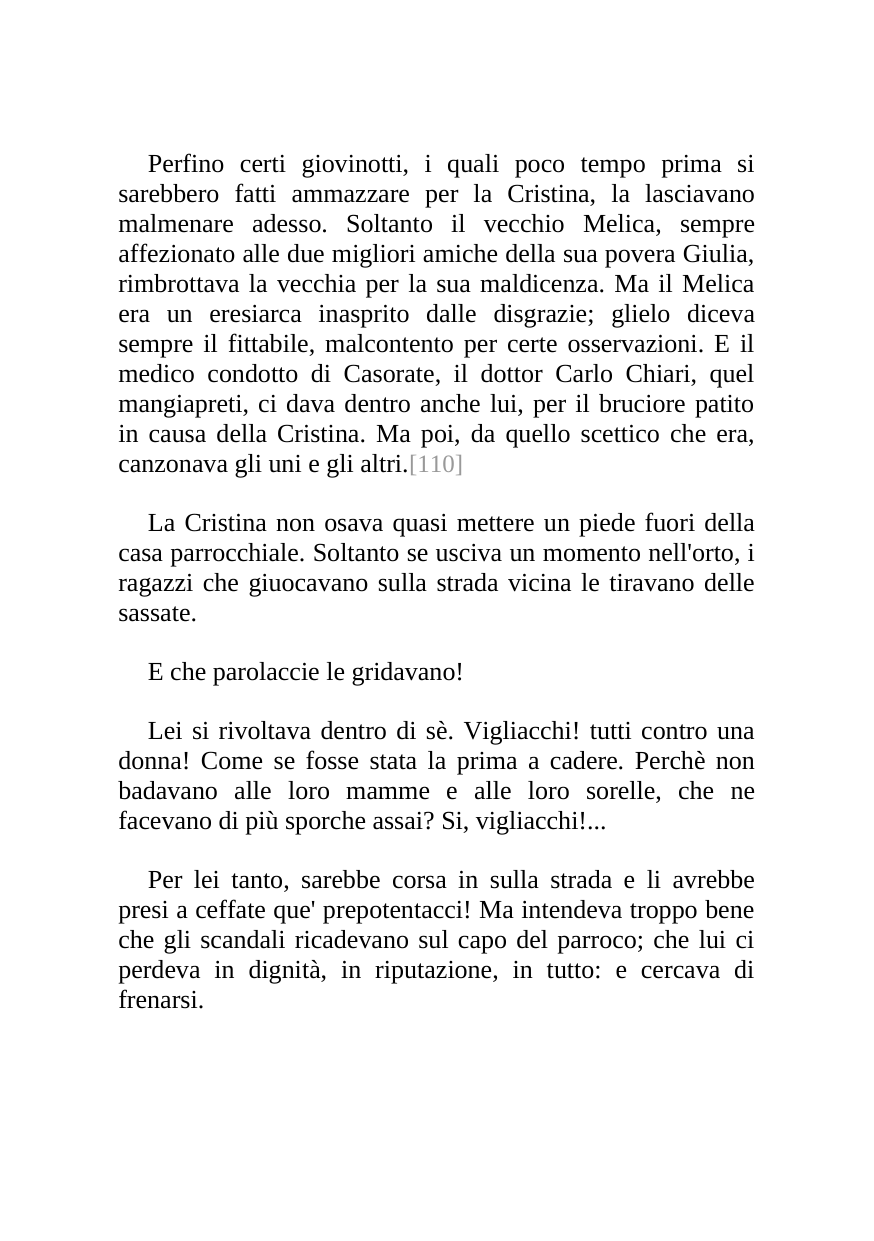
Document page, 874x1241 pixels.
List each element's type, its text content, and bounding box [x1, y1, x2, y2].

text E che parolaccie le gridavano! [118, 656, 756, 686]
text Perfino certi giovinotti, i quali poco tempo prima si sarebbero fatti ammazzare per la Cristina, la lasciavano malmenare adesso. Soltanto il vecchio Melica, sempre affezionato alle due migliori amiche della sua povera Giulia, rimbrottava la vecchia per la sua maldicenza. Ma il Melica era un eresiarca inasprito dalle disgrazie; glielo diceva sempre il fittabile, malcontento per certe osservazioni. E il medico condotto di Casorate, il dottor Carlo Chiari, quel mangiapreti, ci dava dentro anche lui, per il bruciore patito in causa della Cristina. Ma poi, da quello scettico che era, canzonava gli uni e gli altri.[110] [118, 148, 756, 478]
text Per lei tanto, sarebbe corsa in sulla strada e li avrebbe presi a ceffate que' prepotentacci! Ma intendeva troppo bene che gli scandali ricadevano sul capo del parroco; che lui ci perdeva in dignità, in riputazione, in tutto: e cercava di frenarsi. [118, 864, 756, 1014]
text La Cristina non osava quasi mettere un piede fuori della casa parrocchiale. Soltanto se usciva un momento nell'orto, i ragazzi che giuocavano sulla strada vicina le tiravano delle sassate. [118, 507, 756, 627]
text Lei si rivoltava dentro di sè. Vigliacchi! tutti contro una donna! Come se fosse stata la prima a cadere. Perchè non badavano alle loro mamme e alle loro sorelle, che ne facevano di più sporche assai? Si, vigliacchi!... [118, 715, 756, 835]
